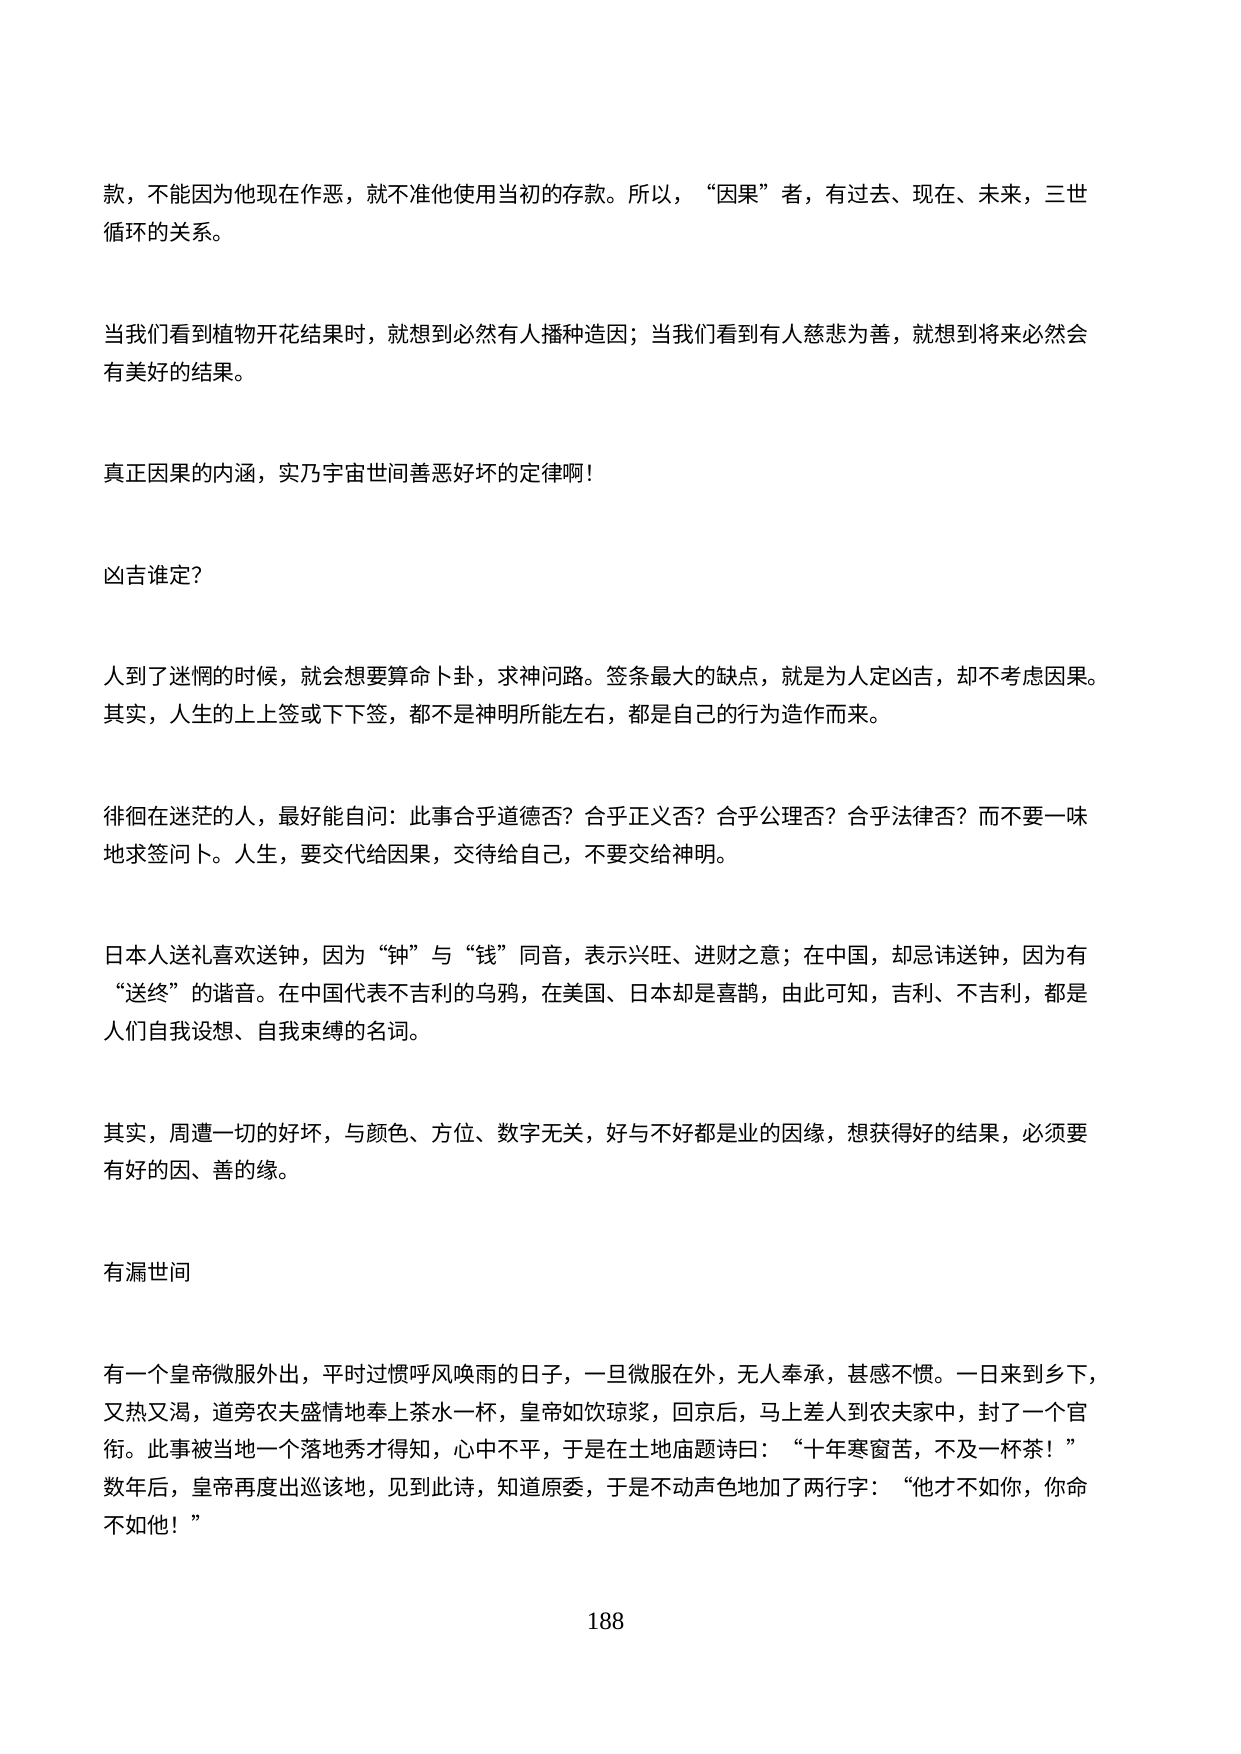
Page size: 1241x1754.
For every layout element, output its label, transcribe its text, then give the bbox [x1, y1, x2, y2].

text 当我们看到植物开花结果时，就想到必然有人播种造因；当我们看到有人慈悲为善，就想到将来必然会有美好的结果。 [103, 317, 1107, 386]
text 徘徊在迷茫的人，最好能自问：此事合乎道德否？合乎正义否？合乎公理否？合乎法律否？而不要一味地求签问卜。人生，要交代给因果，交待给自己，不要交给神明。 [103, 799, 1107, 868]
text 其实，周遭一切的好坏，与颜色、方位、数字无关，好与不好都是业的因缘，想获得好的结果，必须要有好的因、善的缘。 [103, 1116, 1107, 1185]
text 有漏世间 [103, 1255, 1107, 1287]
text 凶吉谁定？ [103, 558, 1107, 589]
text 日本人送礼喜欢送钟，因为“钟”与“钱”同音，表示兴旺、进财之意；在中国，却忌讳送钟，因为有“送终”的谐音。在中国代表不吉利的乌鸦，在美国、日本却是喜鹊，由此可知，吉利、不吉利，都是人们自我设想、自我束缚的名词。 [103, 938, 1107, 1046]
text 人到了迷惘的时候，就会想要算命卜卦，求神问路。签条最大的缺点，就是为人定凶吉，却不考虑因果。其实，人生的上上签或下下签，都不是神明所能左右，都是自己的行为造作而来。 [103, 659, 1107, 729]
text 款，不能因为他现在作恶，就不准他使用当初的存款。所以，“因果”者，有过去、现在、未来，三世循环的关系。 [103, 177, 1107, 247]
text 有一个皇帝微服外出，平时过惯呼风唤雨的日子，一旦微服在外，无人奉承，甚感不惯。一日来到乡下，又热又渴，道旁农夫盛情地奉上茶水一杯，皇帝如饮琼浆，回京后，马上差人到农夫家中，封了一个官衔。此事被当地一个落地秀才得知，心中不平，于是在土地庙题诗曰：“十年寒窗苦，不及一杯茶！”数年后，皇帝再度出巡该地，见到此诗，知道原委，于是不动声色地加了两行字：“他才不如你，你命不如他！” [103, 1357, 1107, 1540]
text 真正因果的内涵，实乃宇宙世间善恶好坏的定律啊！ [103, 456, 1107, 488]
